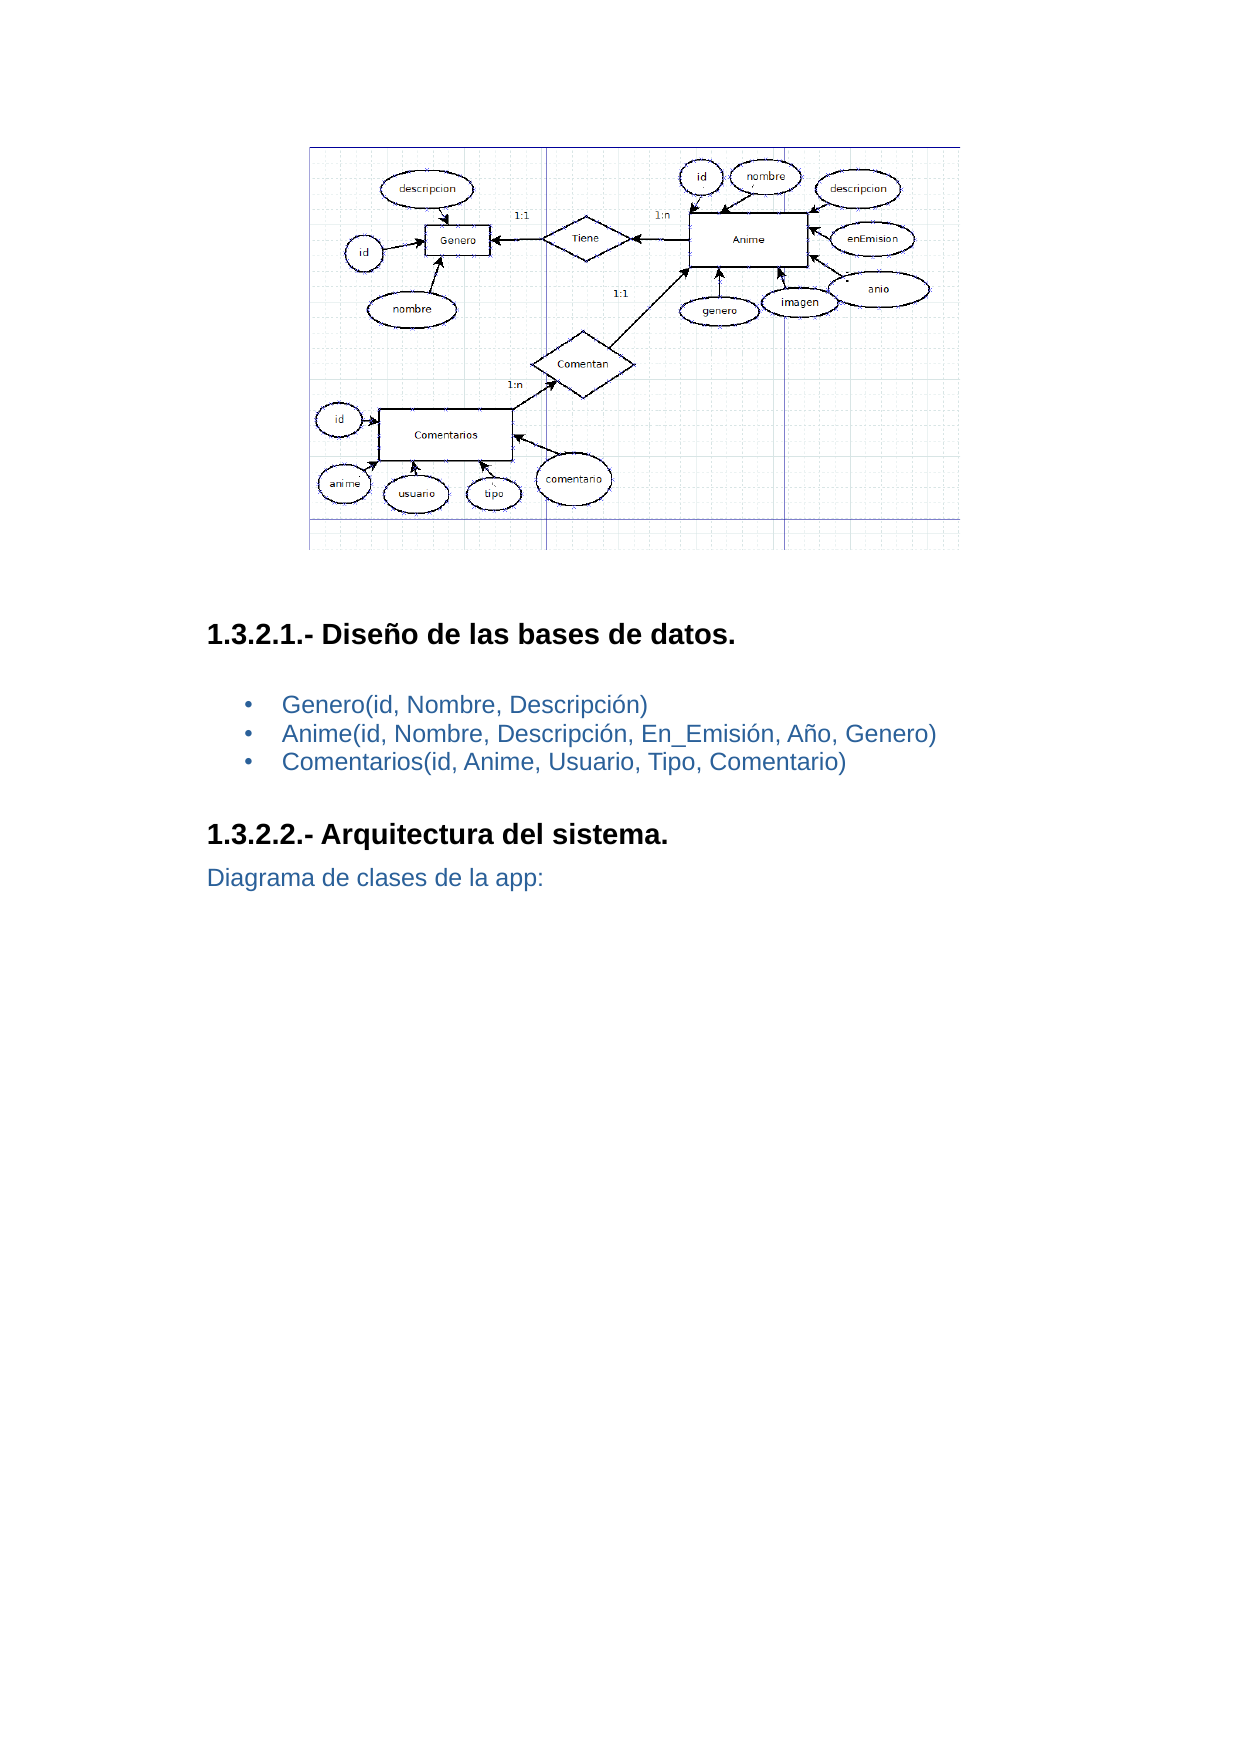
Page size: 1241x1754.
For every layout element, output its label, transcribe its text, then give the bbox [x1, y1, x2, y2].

list Anime(id, Nombre, Descripción, En_Emisión, Año, Genero) [244, 718, 1063, 747]
list Comentarios(id, Anime, Usuario, Tipo, Comentario) [244, 747, 1063, 776]
picture [309, 147, 961, 550]
list Genero(id, Nombre, Descripción) [244, 690, 1063, 718]
subtitle 1.3.2.2.- Arquitectura del sistema. [207, 817, 1063, 851]
text Diagrama de clases de la app: [207, 863, 1063, 892]
subtitle 1.3.2.1.- Diseño de las bases de datos. [207, 617, 1063, 651]
